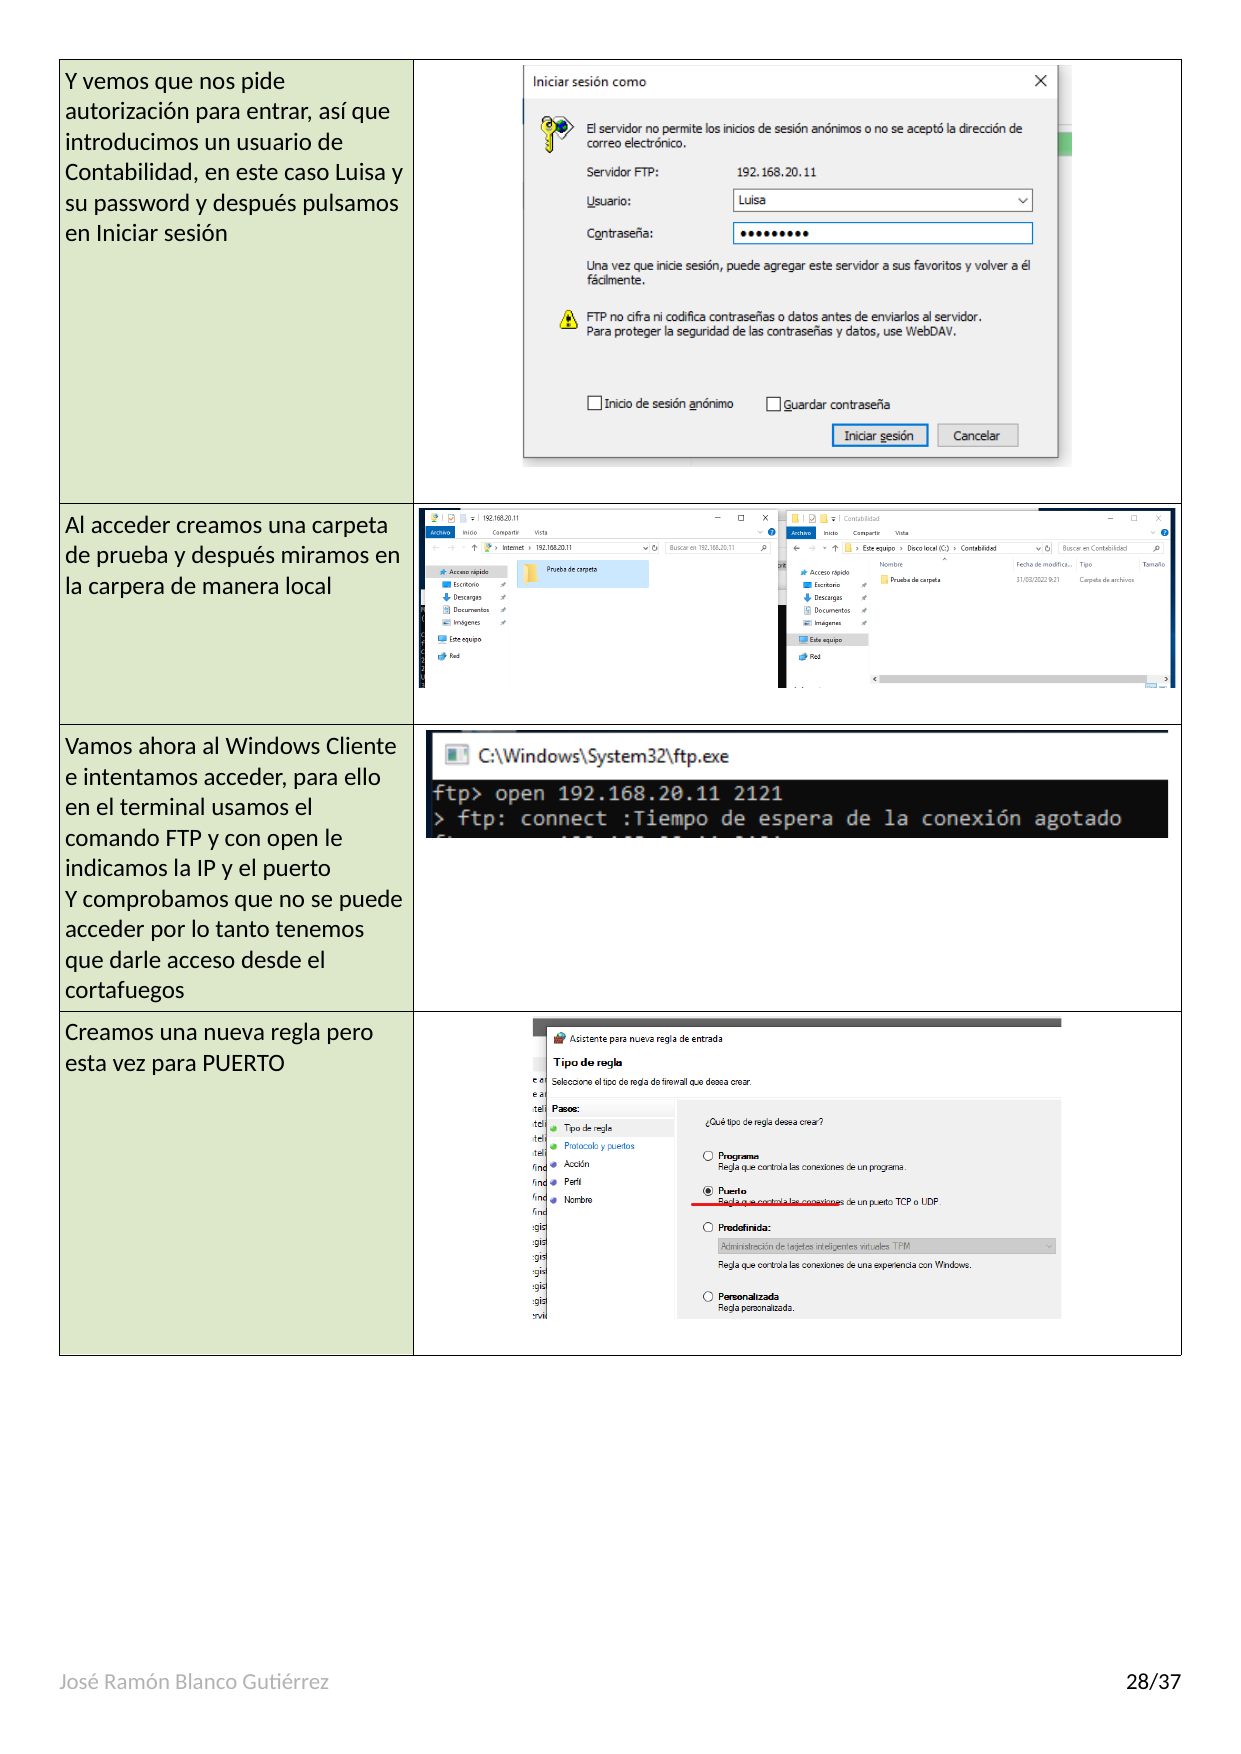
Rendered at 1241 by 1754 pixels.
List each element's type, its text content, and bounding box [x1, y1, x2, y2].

table_cell [414, 1012, 1181, 1354]
table_cell [414, 60, 1181, 503]
table_cell [414, 504, 1181, 724]
picture [532, 1016, 1062, 1319]
table_cell Vamos ahora al Windows Cliente e intentamos acceder, para ello en el terminal usamos el comando FTP y con open le indicamos la IP y el puerto Y comprobamos que no se puede acceder por lo tanto tenemos que darle acceso desde el cortafuegos [60, 725, 413, 1011]
picture [522, 65, 1072, 467]
picture [426, 730, 1169, 838]
table_cell [414, 725, 1181, 1011]
table_cell Al acceder creamos una carpeta de prueba y después miramos en la carpera de manera local [60, 504, 413, 724]
picture [418, 508, 1176, 688]
table_cell Y vemos que nos pide autorización para entrar, así que introducimos un usuario de Contabilidad, en este caso Luisa y su password y después pulsamos en Iniciar sesión [60, 60, 413, 503]
table_cell Creamos una nueva regla pero esta vez para PUERTO [60, 1012, 413, 1354]
